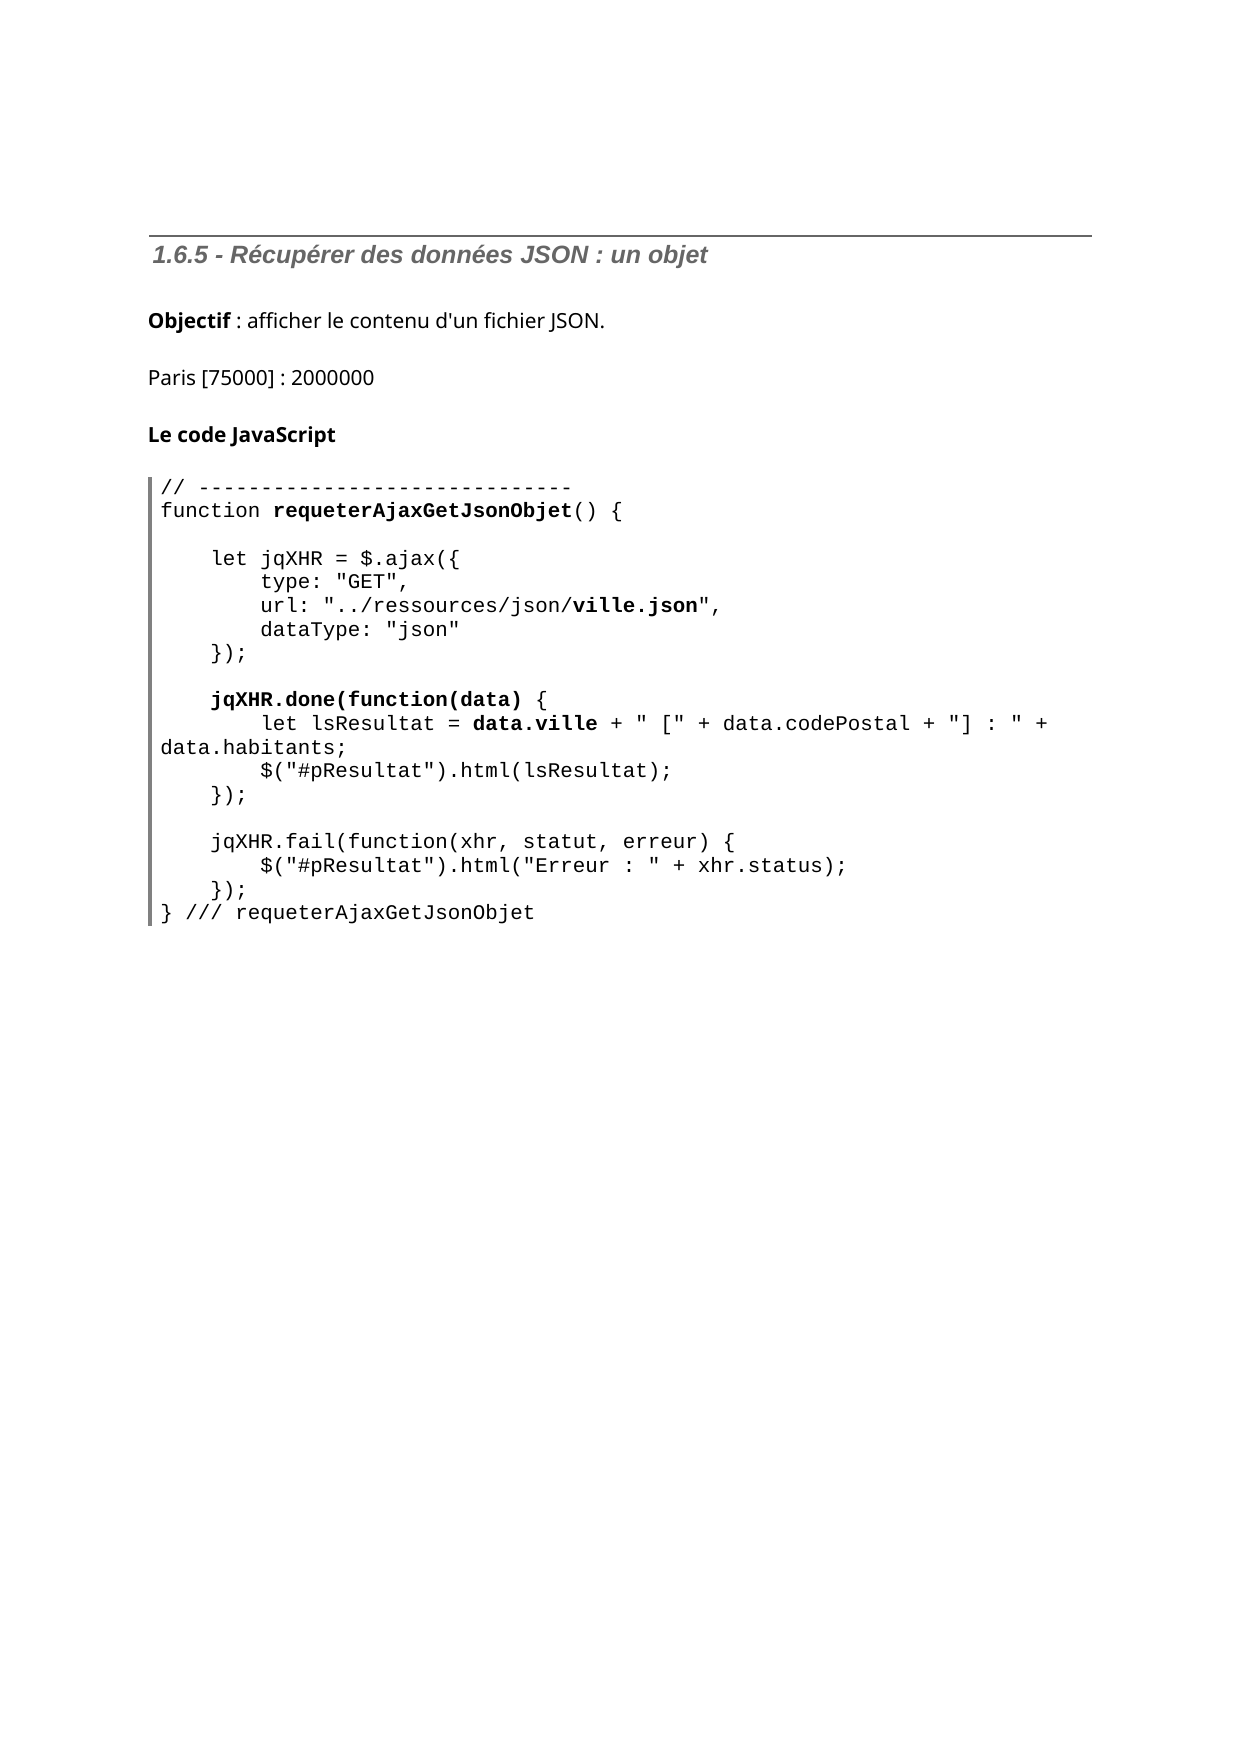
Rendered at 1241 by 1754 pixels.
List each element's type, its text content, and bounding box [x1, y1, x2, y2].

text dataType: "json" [152, 618, 1092, 642]
subtitle - Récupérer des données JSON : un objet [149, 237, 1092, 271]
text type: "GET", [152, 571, 1092, 595]
text }); [152, 879, 1092, 902]
text }); [152, 784, 1092, 808]
text $("#pResultat").html(lsResultat); [152, 760, 1092, 784]
text jqXHR.fail(function(xhr, statut, erreur) { [152, 831, 1092, 855]
text function requeterAjaxGetJsonObjet() { [152, 500, 1092, 524]
text Objectif : afficher le contenu d'un fichier JSON. [148, 306, 1092, 334]
text Paris [75000] : 2000000 [148, 363, 1092, 391]
text $("#pResultat").html("Erreur : " + xhr.status); [152, 855, 1092, 879]
text let lsResultat = data.ville + " [" + data.codePostal + "] : " + data.habitants; [152, 713, 1092, 760]
text Le code JavaScript [148, 420, 1092, 448]
text } /// requeterAjaxGetJsonObjet [152, 902, 1092, 926]
text }); [152, 642, 1092, 666]
text url: "../ressources/json/ville.json", [152, 595, 1092, 618]
text let jqXHR = $.ajax({ [152, 548, 1092, 571]
text jqXHR.done(function(data) { [152, 689, 1092, 713]
text // ------------------------------ [152, 477, 1092, 500]
